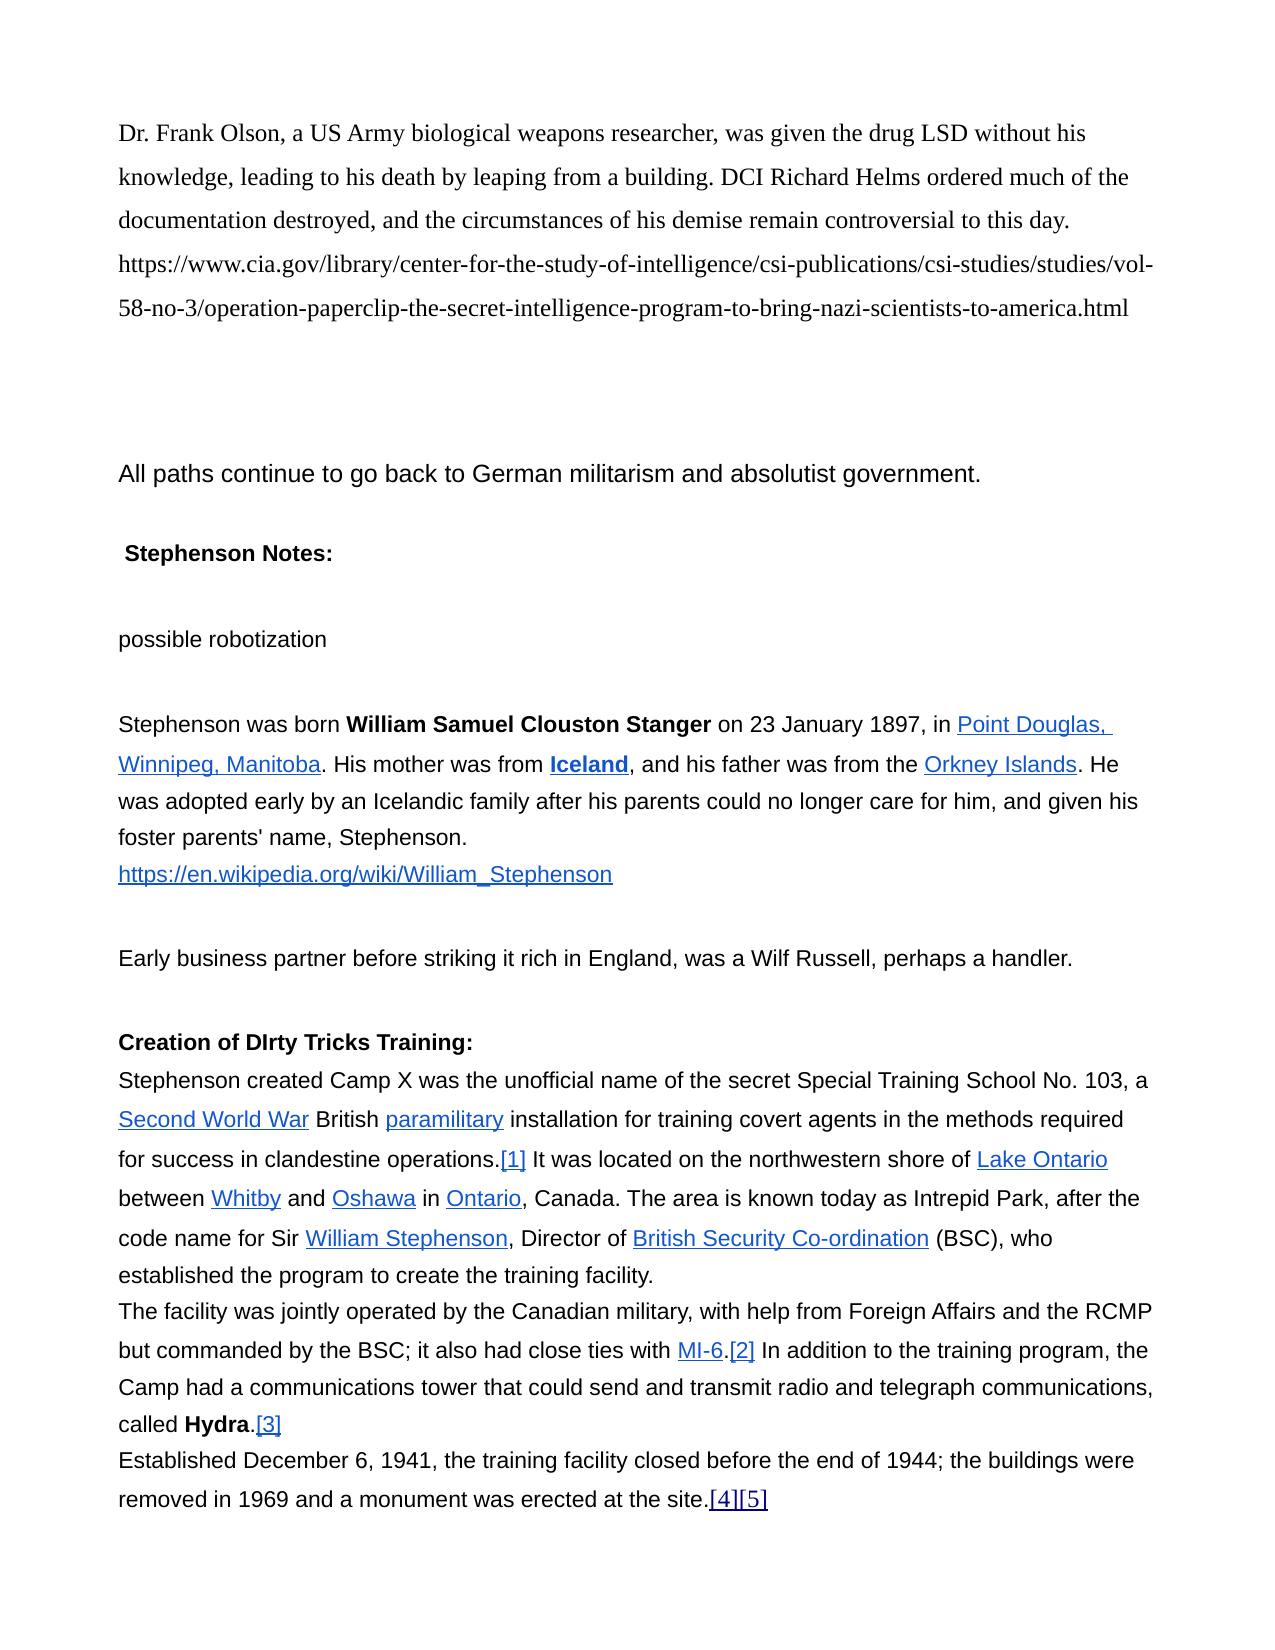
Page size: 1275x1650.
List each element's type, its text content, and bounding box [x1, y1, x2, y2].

text Creation of DIrty Tricks Training: [118, 1028, 1157, 1055]
text possible robotization [118, 626, 1157, 652]
text Stephenson Notes: [118, 538, 1157, 567]
text Stephenson created Camp X was the unofficial name of the secret Special Training School No. 103, a Second World War British paramilitary installation for training covert agents in the methods required for success in clandestine operations.[1] It was located on the northwestern shore of Lake Ontario between Whitby and Oshawa in Ontario, Canada. The area is known today as Intrepid Park, after the code name for Sir William Stephenson, Director of British Security Co-ordination (BSC), who established the program to create the training facility. [118, 1065, 1157, 1288]
text Established December 6, 1941, the training facility closed before the end of 1944; the buildings were removed in 1969 and a monument was erected at the site.[4][5] [118, 1447, 1157, 1513]
text Stephenson was born William Samuel Clouston Stanger on 23 January 1897, in Point Douglas, Winnipeg, Manitoba. His mother was from Iceland, and his father was from the Orkney Islands. He was adopted early by an Icelandic family after his parents could no longer care for him, and given his foster parents' name, Stephenson. [118, 709, 1157, 851]
text The facility was jointly operated by the Canadian military, with help from Foreign Affairs and the RCMP but commanded by the BSC; it also had close ties with MI-6.[2] In addition to the training program, the Camp had a communications tower that could send and transmit radio and telegraph communications, called Hydra.[3] [118, 1298, 1157, 1437]
text Early business partner before striking it rich in England, was a Wilf Russell, perhaps a handler. [118, 944, 1157, 971]
text All paths continue to go back to German militarism and absolutist government. [118, 459, 1157, 488]
text https://en.wikipedia.org/wiki/William_Stephenson [118, 861, 1157, 887]
text Dr. Frank Olson, a US Army biological weapons researcher, was given the drug LSD without his knowledge, leading to his death by leaping from a building. DCI Richard Helms ordered much of the documentation destroyed, and the circumstances of his demise remain controversial to this day. https://www.cia.gov/library/center-for-the-study-of-intelligence/csi-publications/csi-studies/studies/vol-58-no-3/operation-paperclip-the-secret-intelligence-program-to-bring-nazi-scientists-to-america.html [118, 118, 1157, 321]
